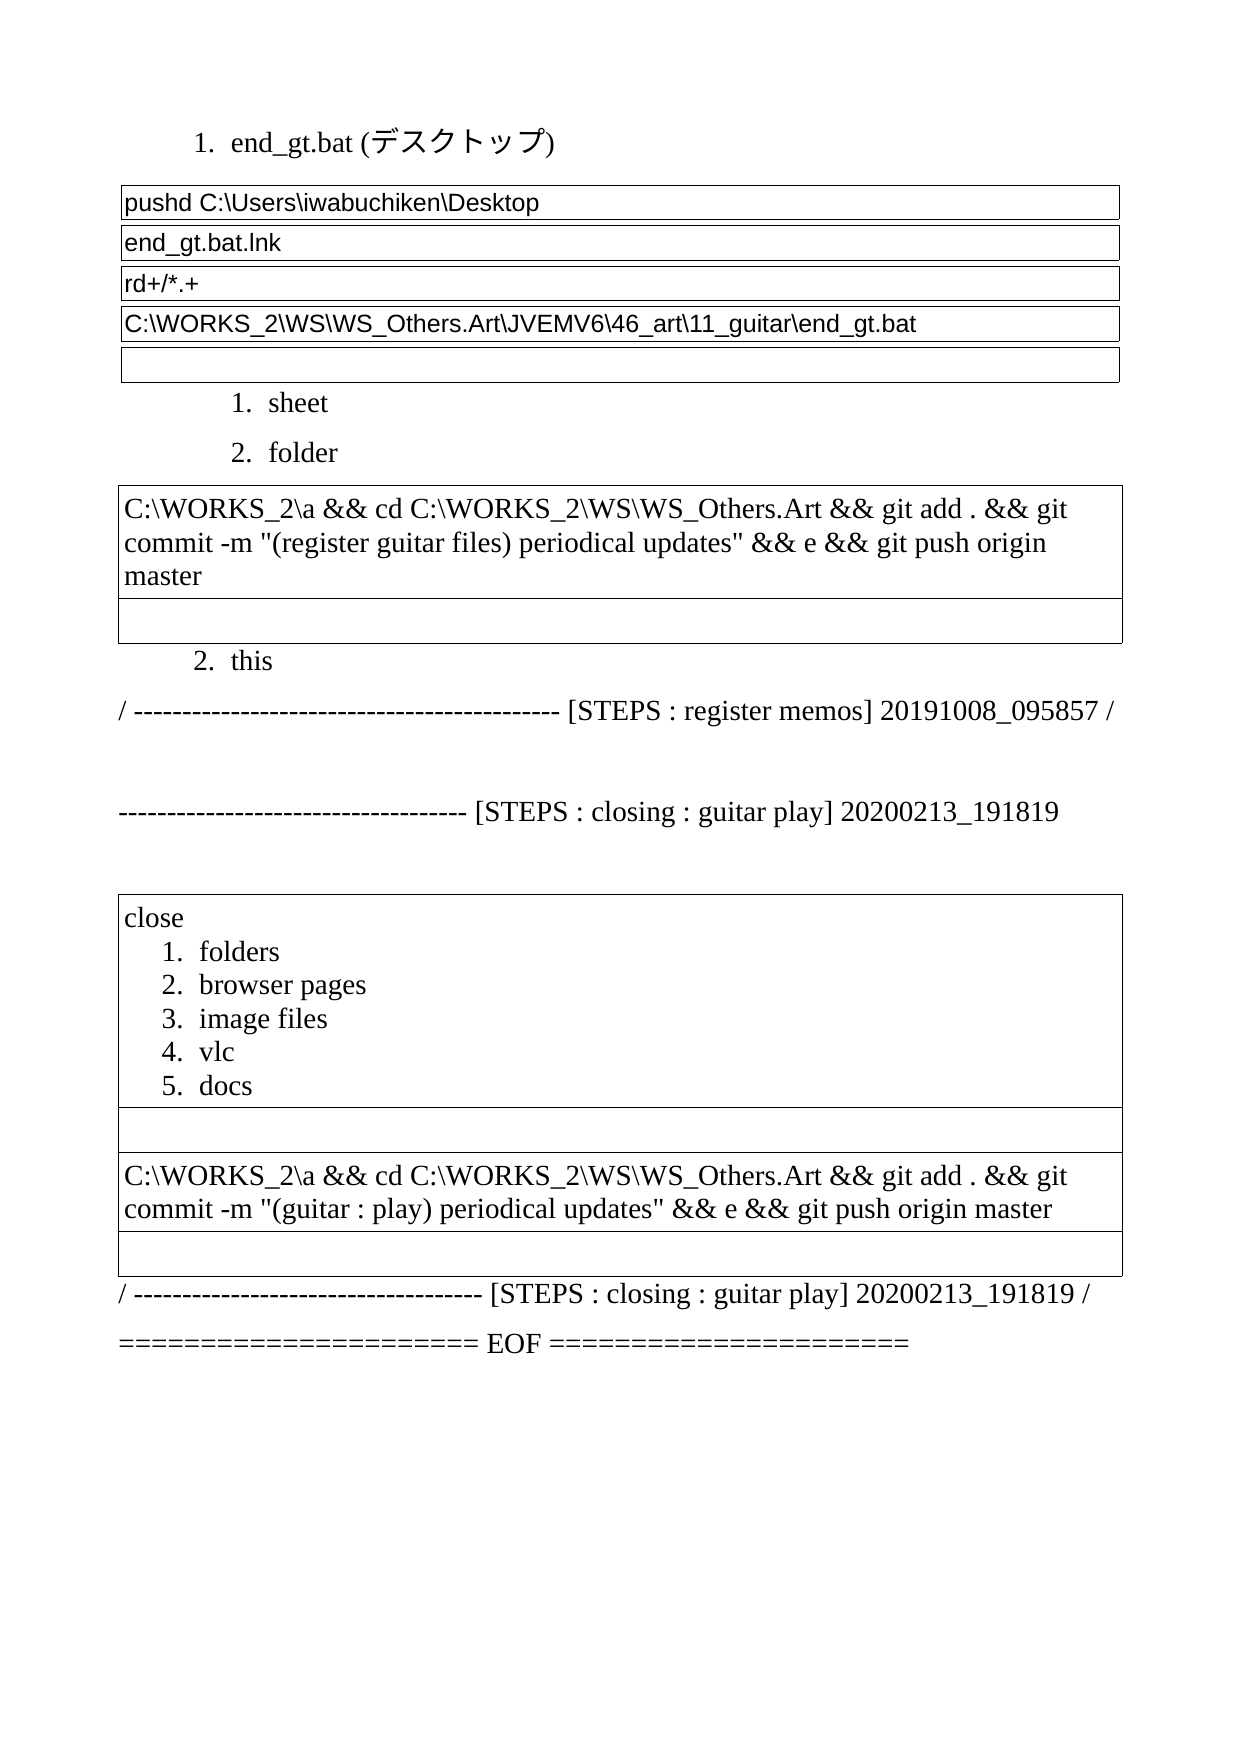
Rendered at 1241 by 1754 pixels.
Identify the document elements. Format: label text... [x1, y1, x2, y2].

table_cell [118, 344, 1122, 385]
list folder [231, 435, 1122, 468]
table_header pushd C:\Users\iwabuchiken\Desktop [118, 182, 1122, 222]
text ====================== EOF ====================== [118, 1326, 1122, 1360]
table_cell [119, 1108, 1122, 1152]
table_cell [119, 599, 1122, 643]
list this [193, 644, 1122, 676]
list end_gt.bat (デスクトップ) [193, 118, 1122, 160]
table_cell [119, 1232, 1122, 1276]
table_header close folders browser pages image files vlc docs [119, 895, 1122, 1107]
table_cell rd+/*.+ [118, 263, 1122, 303]
text ------------------------------------ [STEPS : closing : guitar play] 20200213_191819 [118, 794, 1122, 827]
text / ------------------------------------ [STEPS : closing : guitar play] 20200213_191819 / [118, 1277, 1122, 1309]
table_cell end_gt.bat.lnk [118, 222, 1122, 263]
text / -------------------------------------------- [STEPS : register memos] 20191008_095857 / [118, 693, 1122, 727]
table_cell C:\WORKS_2\WS\WS_Others.Art\JVEMV6\46_art\11_guitar\end_gt.bat [118, 304, 1122, 344]
table_cell C:\WORKS_2\a && cd C:\WORKS_2\WS\WS_Others.Art && git add . && git commit -m "(guitar : play) periodical updates" && e && git push origin master [119, 1153, 1122, 1231]
table_header C:\WORKS_2\a && cd C:\WORKS_2\WS\WS_Others.Art && git add . && git commit -m "(register guitar files) periodical updates" && e && git push origin master [119, 486, 1122, 597]
list sheet [231, 385, 1122, 418]
